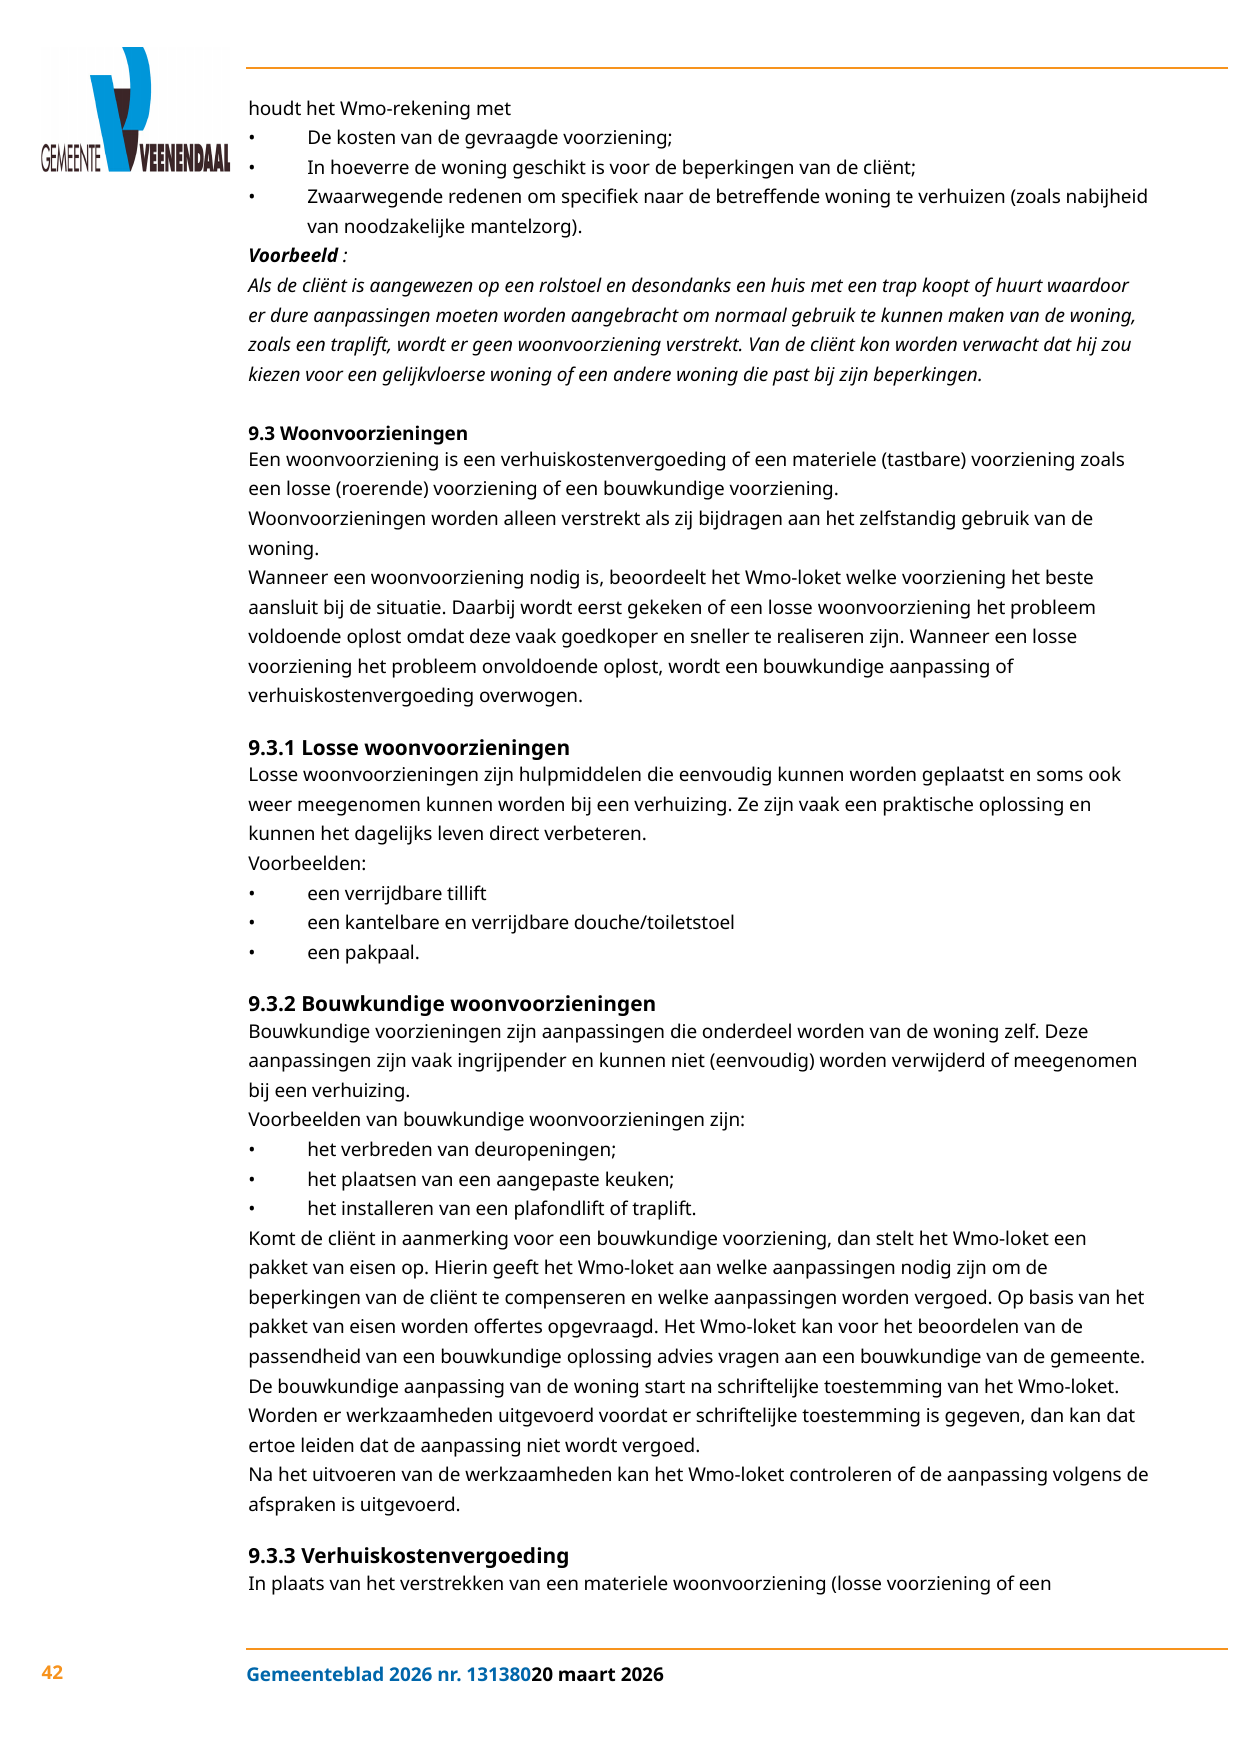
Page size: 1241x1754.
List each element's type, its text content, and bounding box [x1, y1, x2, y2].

text Losse woonvoorzieningen zijn hulpmiddelen die eenvoudig kunnen worden geplaatst en soms ook weer meegenomen kunnen worden bij een verhuizing. Ze zijn vaak een praktische oplossing en kunnen het dagelijks leven direct verbeteren. [248, 761, 1152, 846]
picture [123, 47, 231, 172]
text 9.3 Woonvoorzieningen [248, 420, 1152, 446]
text Woonvoorzieningen worden alleen verstrekt als zij bijdragen aan het zelfstandig gebruik van de woning. [248, 505, 1152, 560]
text Voorbeeld : [248, 243, 1152, 268]
text houdt het Wmo-rekening met [248, 95, 1152, 121]
list het plaatsen van een aangepaste keuken; [248, 1166, 1152, 1191]
text 9.3.3 Verhuiskostenvergoeding [248, 1542, 1152, 1570]
text Een woonvoorziening is een verhuiskostenvergoeding of een materiele (tastbare) voorziening zoals een losse (roerende) voorziening of een bouwkundige voorziening. [248, 446, 1152, 501]
text Als de cliënt is aangewezen op een rolstoel en desondanks een huis met een trap koopt of huurt waardoor er dure aanpassingen moeten worden aangebracht om normaal gebruik te kunnen maken van de woning, zoals een traplift, wordt er geen woonvoorziening verstrekt. Van de cliënt kon worden verwacht dat hij zou kiezen voor een gelijkvloerse woning of een andere woning die past bij zijn beperkingen. [248, 272, 1152, 387]
list Zwaarwegende redenen om specifiek naar de betreffende woning te verhuizen (zoals nabijheid van noodzakelijke mantelzorg). [248, 183, 1152, 239]
text Na het uitvoeren van de werkzaamheden kan het Wmo-loket controleren of de aanpassing volgens de afspraken is uitgevoerd. [248, 1462, 1152, 1517]
text Voorbeelden van bouwkundige woonvoorzieningen zijn: [248, 1107, 1152, 1132]
text Voorbeelden: [248, 850, 1152, 876]
picture [41, 47, 130, 172]
text In plaats van het verstrekken van een materiele woonvoorziening (losse voorziening of een [248, 1570, 1152, 1596]
list een pakpaal. [248, 939, 1152, 965]
list het verbreden van deuropeningen; [248, 1136, 1152, 1162]
text 9.3.2 Bouwkundige woonvoorzieningen [248, 989, 1152, 1018]
text 9.3.1 Losse woonvoorzieningen [248, 733, 1152, 761]
text Bouwkundige voorzieningen zijn aanpassingen die onderdeel worden van de woning zelf. Deze aanpassingen zijn vaak ingrijpender en kunnen niet (eenvoudig) worden verwijderd of meegenomen bij een verhuizing. [248, 1018, 1152, 1103]
text Komt de cliënt in aanmerking voor een bouwkundige voorziening, dan stelt het Wmo-loket een pakket van eisen op. Hierin geeft het Wmo-loket aan welke aanpassingen nodig zijn om de beperkingen van de cliënt te compenseren en welke aanpassingen worden vergoed. Op basis van het pakket van eisen worden offertes opgevraagd. Het Wmo-loket kan voor het beoordelen van de passendheid van een bouwkundige oplossing advies vragen aan een bouwkundige van de gemeente. [248, 1225, 1152, 1369]
text De bouwkundige aanpassing van de woning start na schriftelijke toestemming van het Wmo-loket. Worden er werkzaamheden uitgevoerd voordat er schriftelijke toestemming is gegeven, dan kan dat ertoe leiden dat de aanpassing niet wordt vergoed. [248, 1373, 1152, 1458]
list In hoeverre de woning geschikt is voor de beperkingen van de cliënt; [248, 154, 1152, 180]
list De kosten van de gevraagde voorziening; [248, 124, 1152, 150]
list een kantelbare en verrijdbare douche/toiletstoel [248, 909, 1152, 935]
list het installeren van een plafondlift of traplift. [248, 1195, 1152, 1221]
text Wanneer een woonvoorziening nodig is, beoordeelt het Wmo-loket welke voorziening het beste aansluit bij de situatie. Daarbij wordt eerst gekeken of een losse woonvoorziening het probleem voldoende oplost omdat deze vaak goedkoper en sneller te realiseren zijn. Wanneer een losse voorziening het probleem onvoldoende oplost, wordt een bouwkundige aanpassing of verhuiskostenvergoeding overwogen. [248, 564, 1152, 708]
list een verrijdbare tillift [248, 880, 1152, 906]
